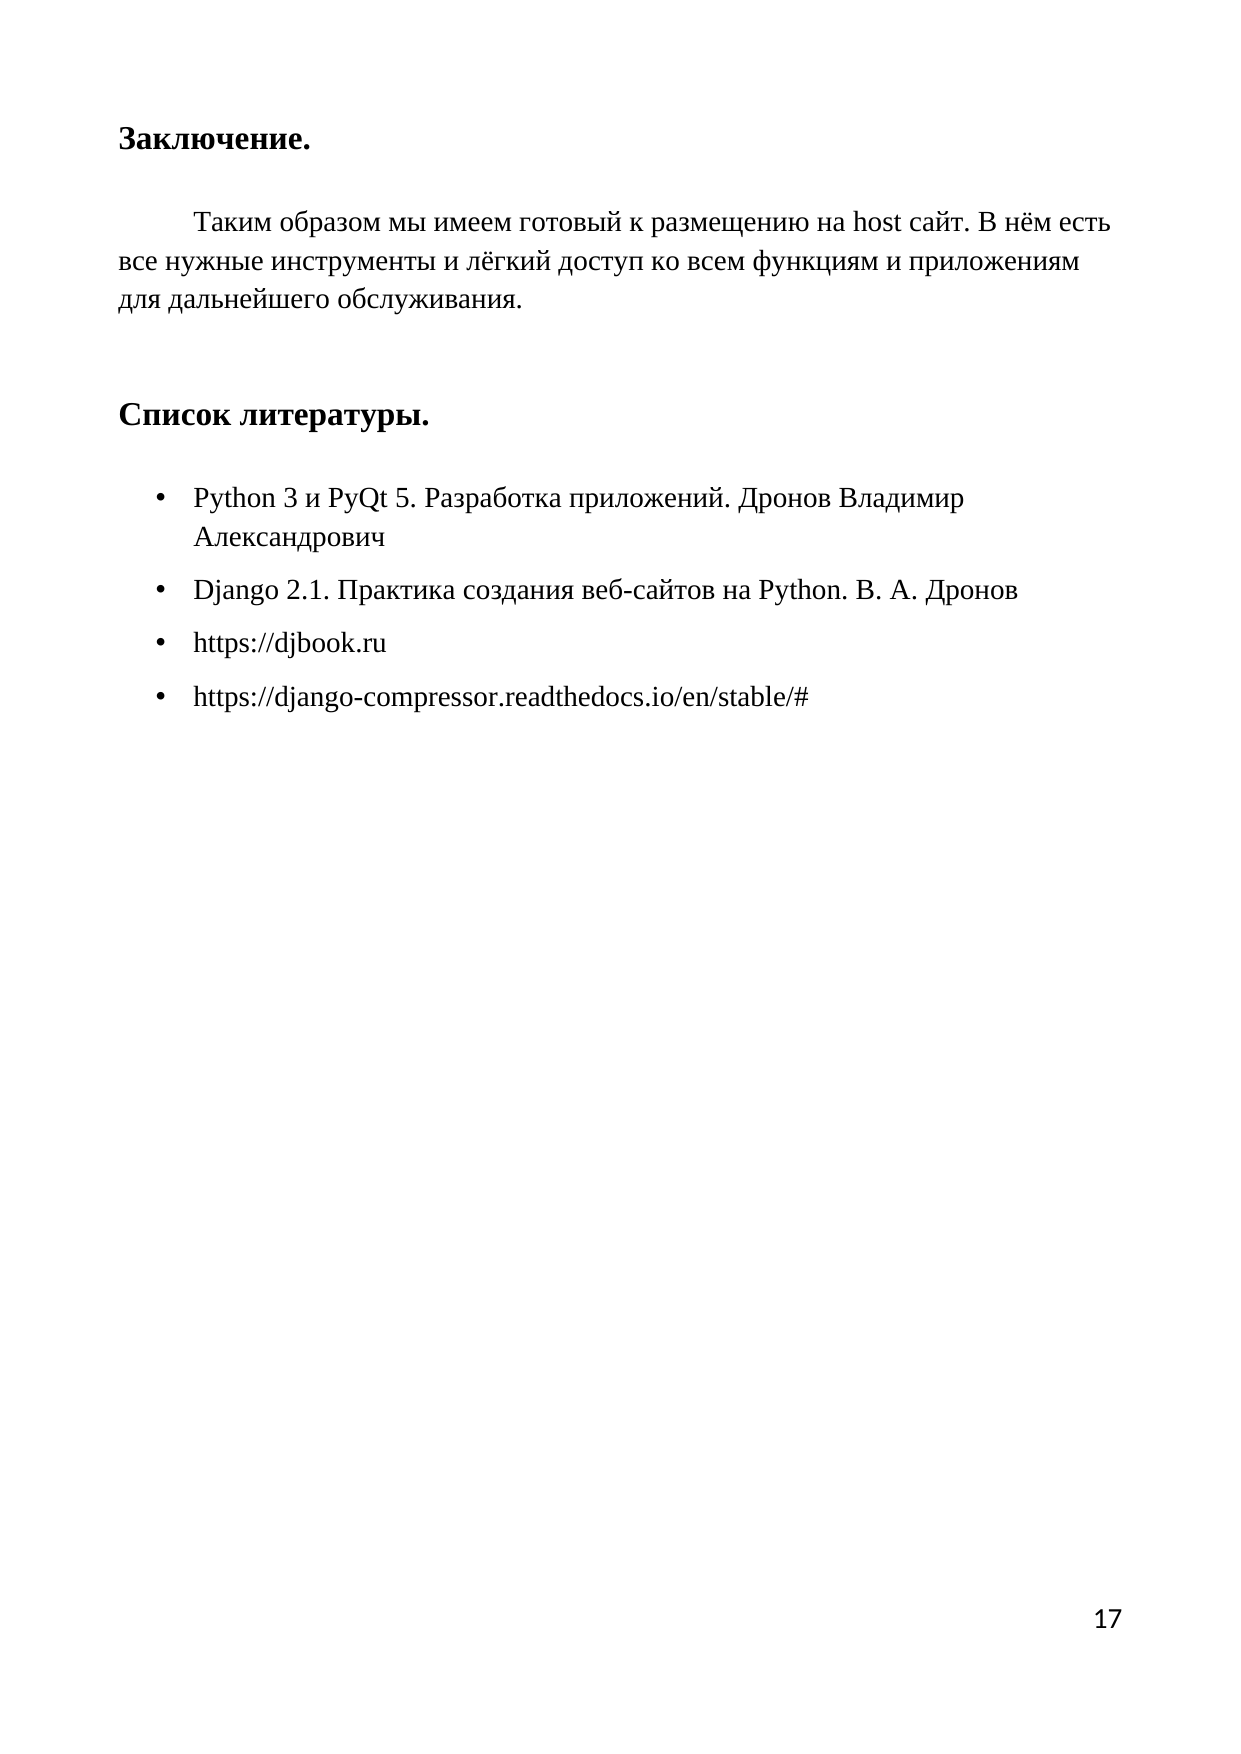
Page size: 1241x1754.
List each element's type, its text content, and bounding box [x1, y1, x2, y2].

list https://django-compressor.readthedocs.io/en/stable/# [156, 679, 1122, 712]
subtitle Список литературы. [118, 394, 1122, 432]
list Django 2.1. Практика создания веб-сайтов на Python. В. А. Дронов [156, 572, 1122, 606]
subtitle Заключение. [118, 118, 1122, 156]
text Таким образом мы имеем готовый к размещению на host сайт. В нём есть все нужные инструменты и лёгкий доступ ко всем функциям и приложениям для дальнейшего обслуживания. [118, 204, 1122, 315]
list https://djbook.ru [156, 626, 1122, 659]
list Python 3 и PyQt 5. Разработка приложений. Дронов Владимир Александрович [156, 481, 1122, 553]
